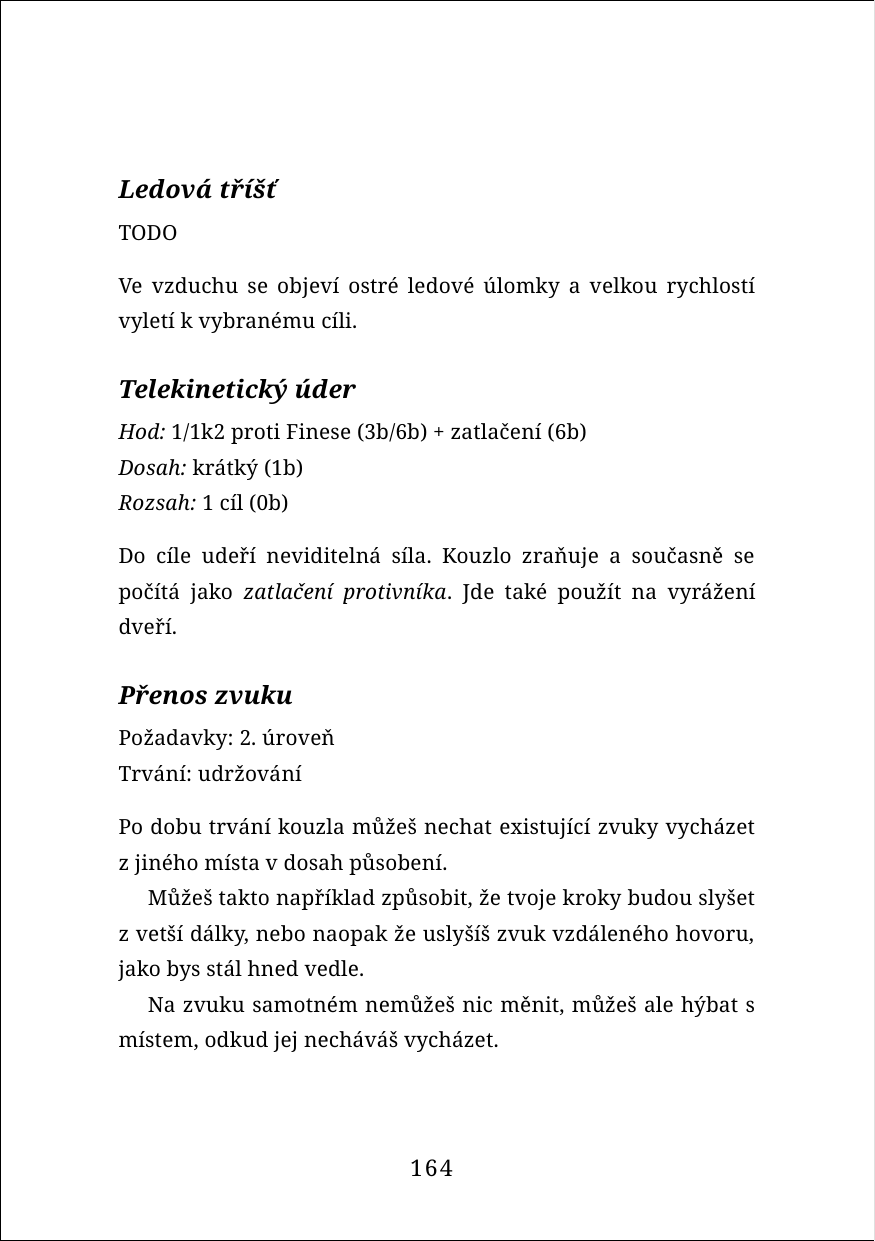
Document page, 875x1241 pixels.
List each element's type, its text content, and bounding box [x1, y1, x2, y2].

text Požadavky: 2. úroveň Trvání: udržování [118, 723, 756, 787]
subtitle Telekinetický úder [118, 371, 756, 405]
subtitle Ledová tříšť [118, 172, 756, 206]
text Do cíle udeří neviditelná síla. Kouzlo zraňuje a současně se počítá jako zatlačení protivníka. Jde také použít na vyrážení dveří. [118, 541, 756, 641]
subtitle Přenos zvuku [118, 677, 756, 712]
text TODO [118, 218, 756, 246]
text Hod: 1/1k2 proti Finese (3b/6b) + zatlačení (6b) Dosah: krátký (1b) Rozsah: 1 cíl (0b) [118, 417, 756, 517]
text Po dobu trvání kouzla můžeš nechat existující zvuky vycházet z jiného místa v dosah působení. Můžeš takto například způsobit, že tvoje kroky budou slyšet z vetší dálky, nebo naopak že uslyšíš zvuk vzdáleného hovoru, jako bys stál hned vedle. Na zvuku samotném nemůžeš nic měnit, můžeš ale hýbat s místem, odkud jej necháváš vycházet. [118, 812, 756, 1054]
text Ve vzduchu se objeví ostré ledové úlomky a velkou rychlostí vyletí k vybranému cíli. [118, 271, 756, 335]
